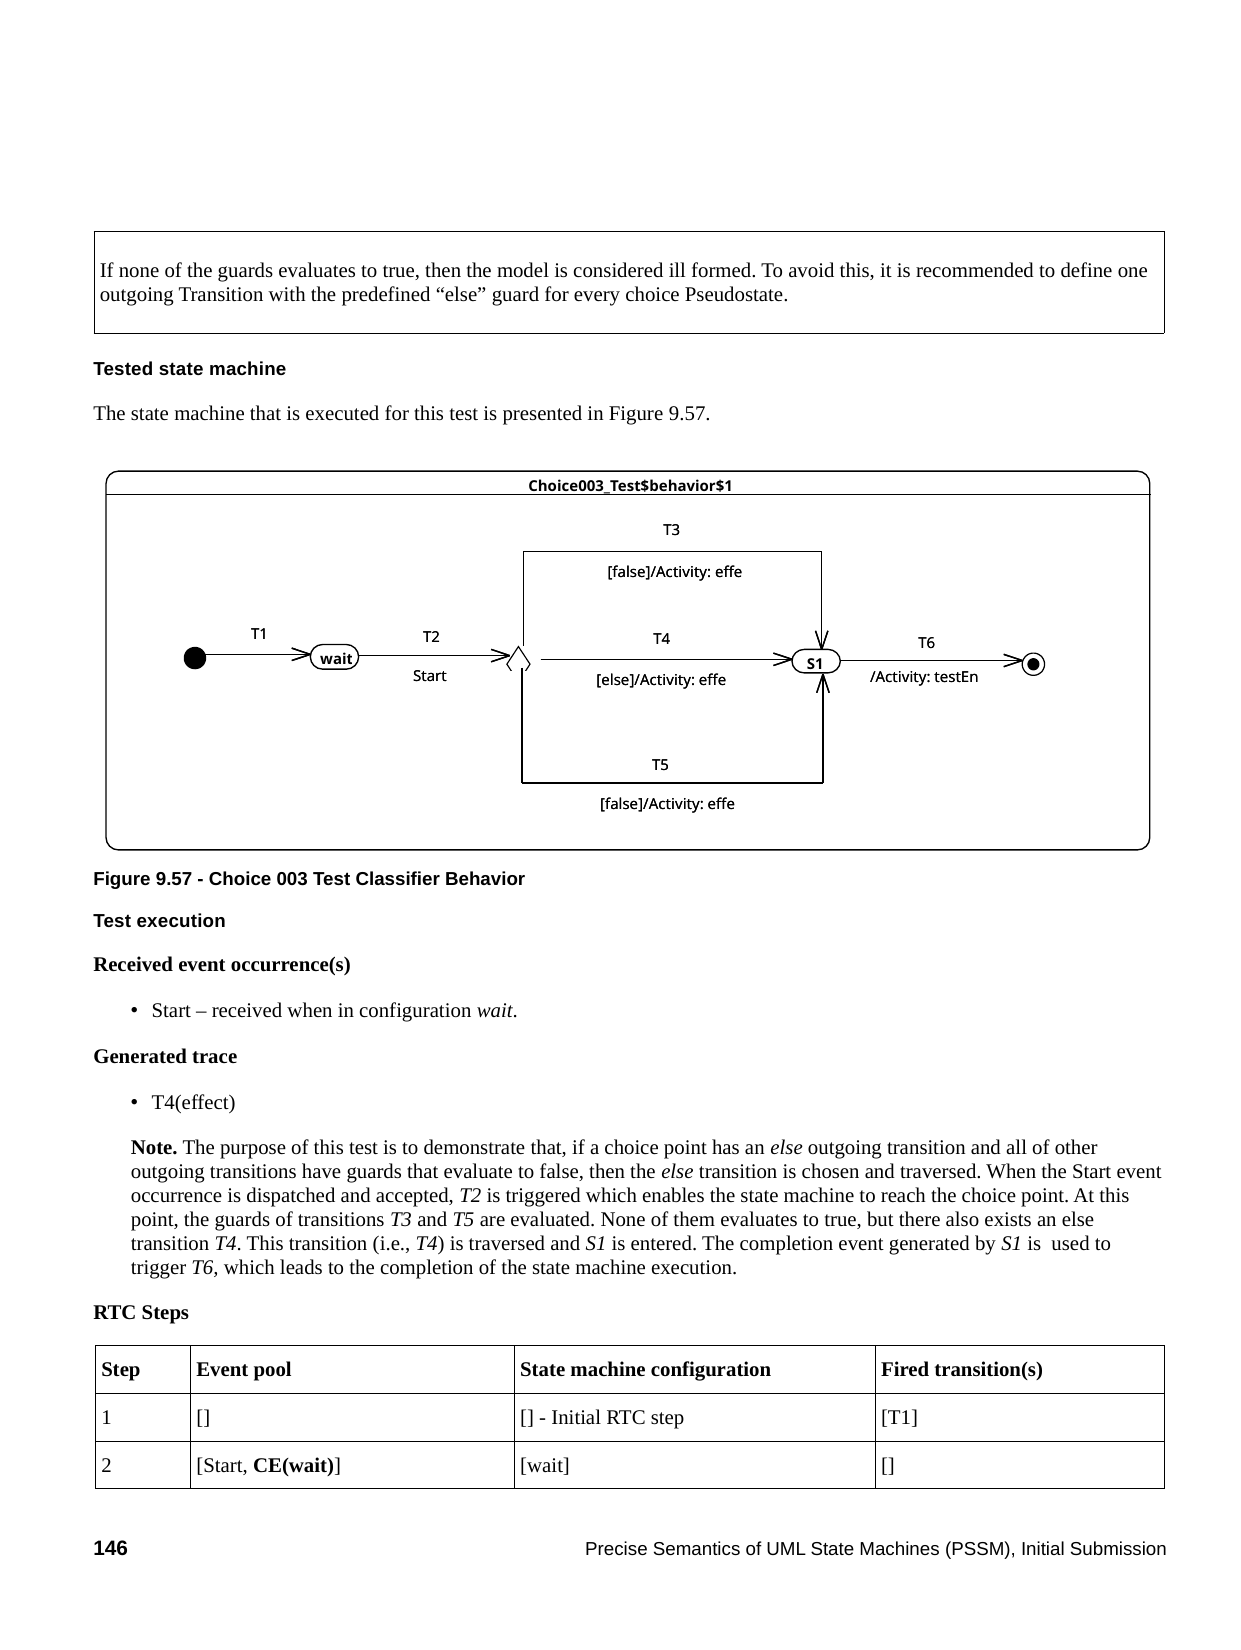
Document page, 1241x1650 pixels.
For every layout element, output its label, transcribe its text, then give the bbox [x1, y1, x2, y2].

table_header Fired transition(s) [876, 1346, 1164, 1393]
subtitle Test execution [93, 889, 1164, 931]
text RTC Steps [93, 1300, 1164, 1324]
table_cell [] - Initial RTC step [515, 1394, 875, 1441]
table_cell [T1] [876, 1394, 1164, 1441]
table_cell [] [876, 1442, 1164, 1488]
table_cell 2 [96, 1442, 190, 1488]
table_cell [] [191, 1394, 514, 1441]
table_header Event pool [191, 1346, 514, 1393]
table_cell If none of the guards evaluates to true, then the model is considered ill formed. To avoid this, it is recommended to define one outgoing Transition with the predefined “else” guard for every choice Pseudostate. [95, 232, 1164, 333]
text Received event occurrence(s) [93, 952, 1164, 976]
subtitle Tested state machine [93, 358, 1164, 379]
table_cell [wait] [515, 1442, 875, 1488]
text Generated trace [93, 1043, 1164, 1068]
text The state machine that is executed for this test is presented in Figure 9.57. [93, 401, 1164, 424]
table_header Step [96, 1346, 190, 1393]
text Figure 9.57 - Choice 003 Test Classifier Behavior [93, 458, 1164, 889]
text Note. The purpose of this test is to demonstrate that, if a choice point has an else outgoing transition and all of other outgoing transitions have guards that evaluate to false, then the else transition is chosen and traversed. When the Start event occurrence is dispatched and accepted, T2 is triggered which enables the state machine to reach the choice point. At this point, the guards of transitions T3 and T5 are evaluated. None of them evaluates to true, but there also exists an else transition T4. This transition (i.e., T4) is traversed and S1 is entered. The completion event generated by S1 is used to trigger T6, which leads to the completion of the state machine execution. [131, 1135, 1164, 1279]
list Start – received when in configuration wait. [131, 997, 1164, 1022]
table_cell [Start, CE(wait)] [191, 1442, 514, 1488]
list T4(effect) [131, 1089, 1164, 1114]
table_header State machine configuration [515, 1346, 875, 1393]
table_cell 1 [96, 1394, 190, 1441]
subtitle [93, 446, 1164, 458]
